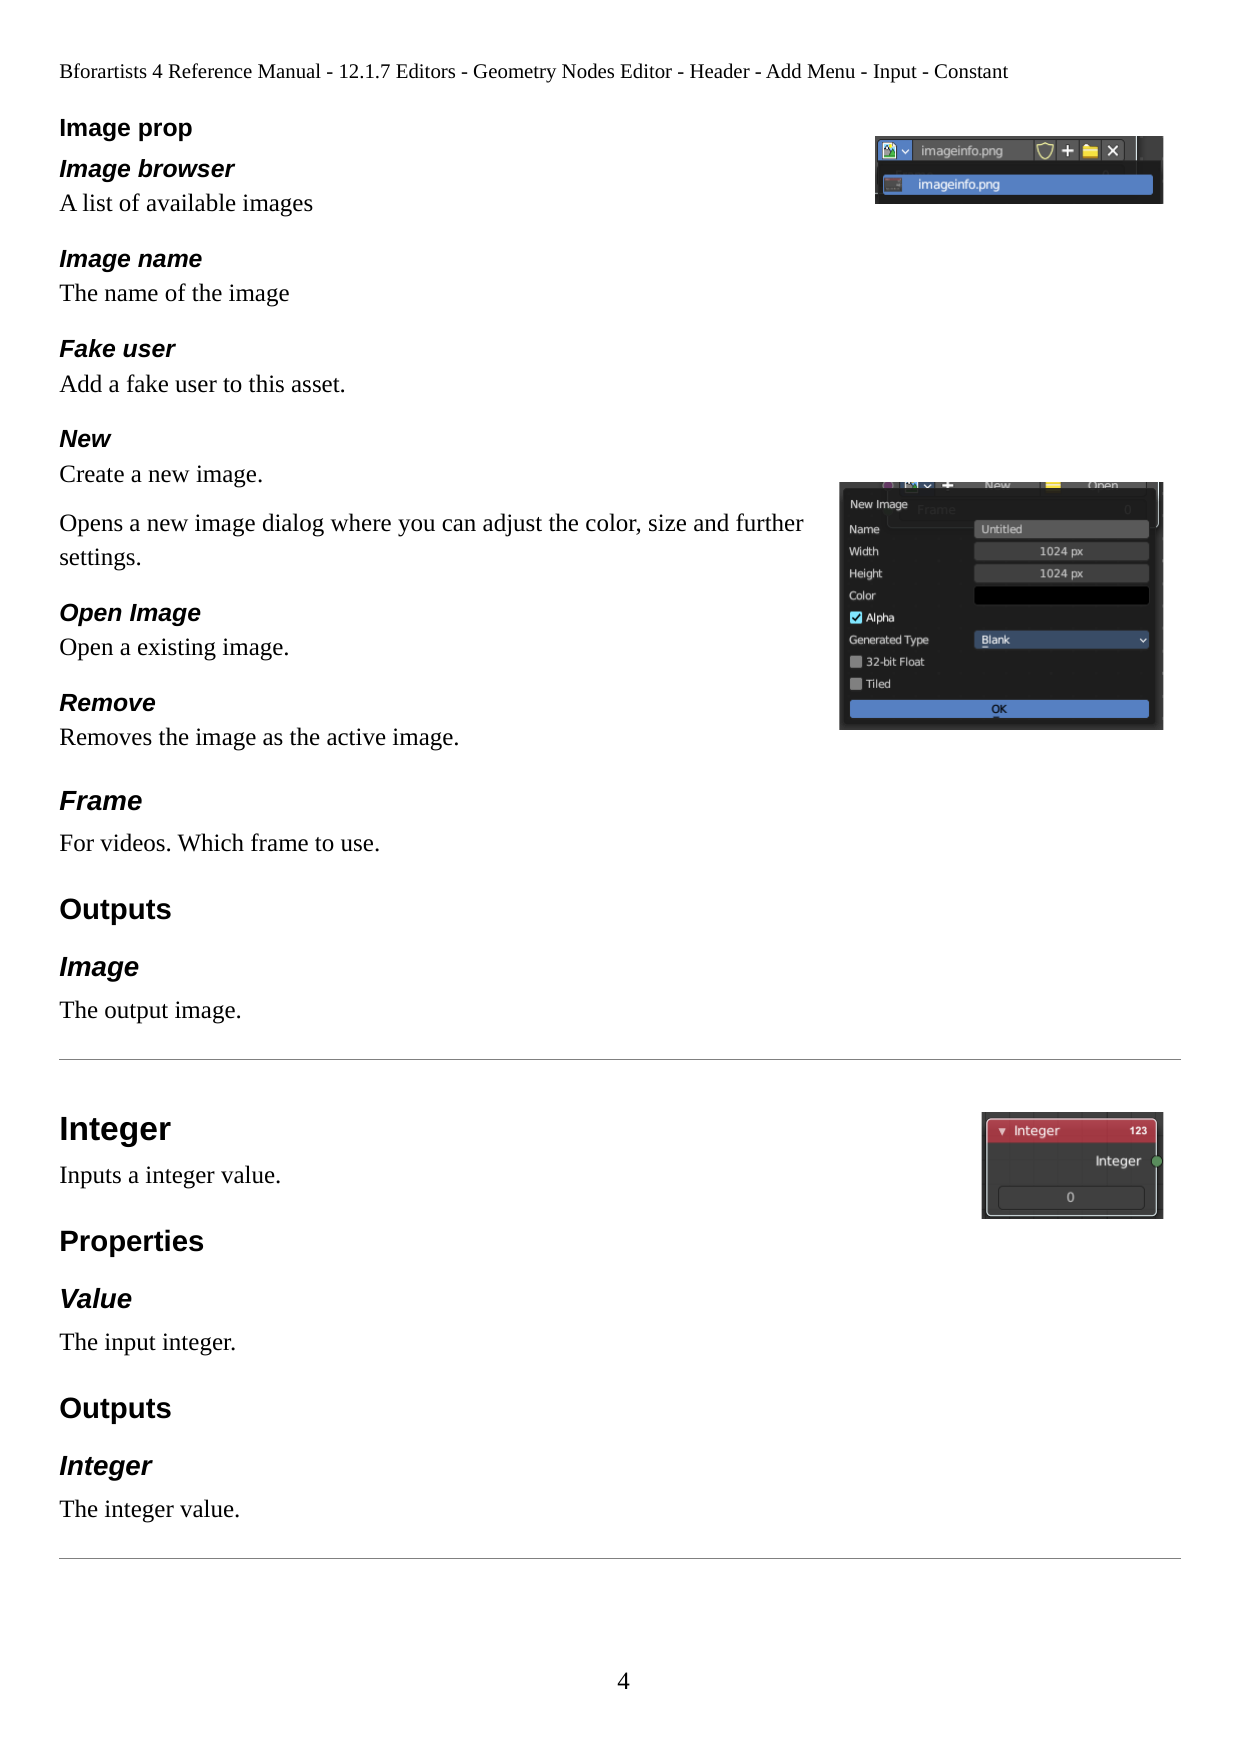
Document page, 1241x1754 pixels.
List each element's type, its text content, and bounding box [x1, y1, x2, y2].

text A list of available images [59, 188, 1181, 217]
subtitle Integer [59, 1109, 1181, 1148]
text The name of the image [59, 278, 1181, 307]
picture [981, 1112, 1164, 1219]
subtitle Image name [59, 244, 1181, 272]
picture [875, 136, 1164, 204]
text The integer value. [59, 1494, 1181, 1523]
subtitle [1164, 154, 1181, 182]
subtitle Fake user [59, 334, 1181, 362]
text [1164, 632, 1181, 661]
subtitle Outputs [59, 892, 1181, 926]
subtitle Image prop [59, 113, 1181, 141]
text Add a fake user to this asset. [59, 369, 1181, 397]
subtitle New [59, 424, 1181, 452]
text The input integer. [59, 1327, 1181, 1356]
subtitle Image [59, 951, 1181, 983]
subtitle Image browser [59, 154, 875, 182]
text Opens a new image dialog where you can adjust the color, size and further settings. [59, 508, 839, 571]
subtitle [1164, 688, 1181, 716]
text Removes the image as the active image. [59, 722, 1181, 751]
subtitle Remove [59, 688, 839, 716]
subtitle Open Image [59, 598, 839, 626]
text Create a new image. [59, 459, 1181, 487]
text The output image. [59, 995, 1181, 1024]
text For videos. Which frame to use. [59, 828, 1181, 857]
subtitle Integer [59, 1449, 1181, 1481]
text Open a existing image. [59, 632, 839, 661]
subtitle Frame [59, 784, 1181, 816]
text Inputs a integer value. [59, 1160, 981, 1189]
subtitle Outputs [59, 1391, 1181, 1424]
text [1164, 1160, 1181, 1189]
subtitle [1164, 598, 1181, 626]
subtitle Value [59, 1283, 1181, 1315]
subtitle Properties [59, 1224, 1181, 1258]
picture [839, 482, 1164, 730]
